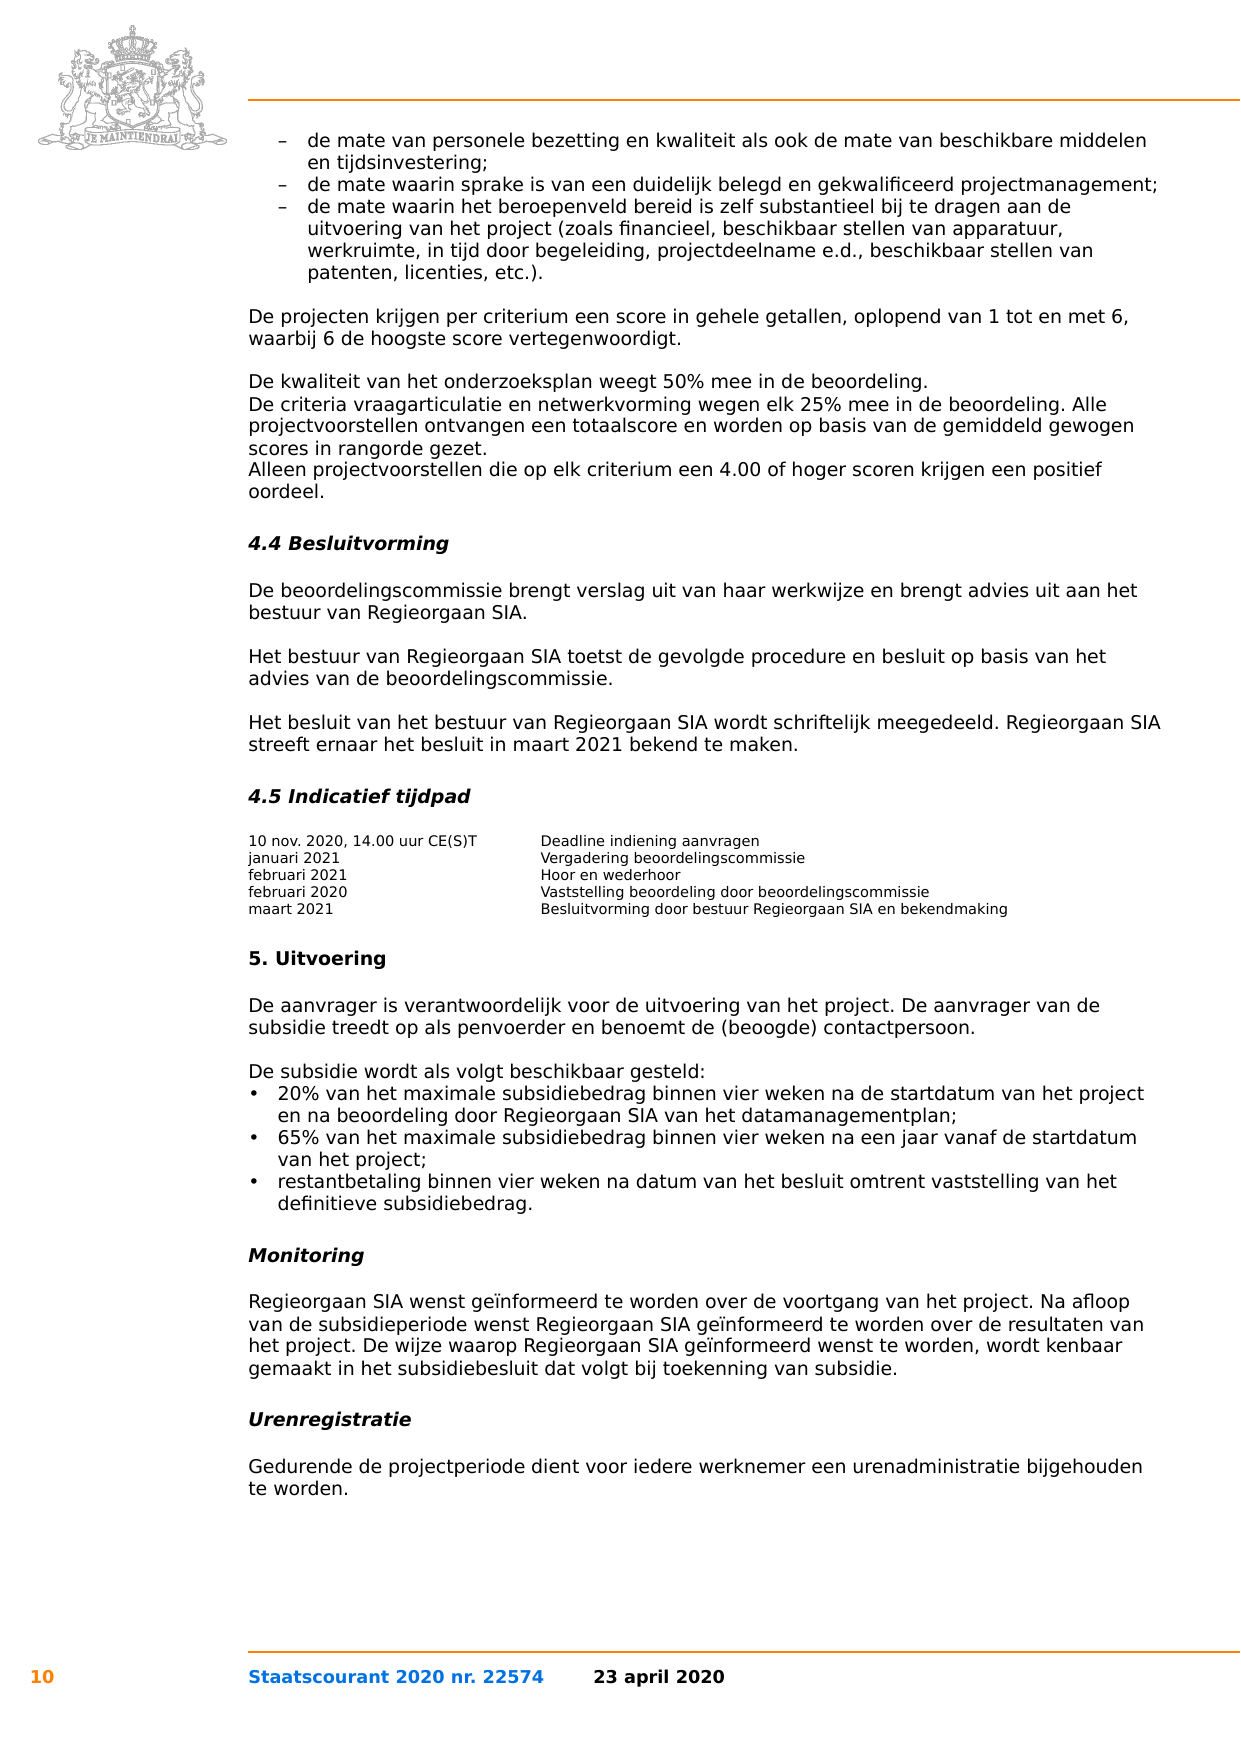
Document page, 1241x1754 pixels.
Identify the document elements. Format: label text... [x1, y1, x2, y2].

text – de mate van personele bezetting en kwaliteit als ook de mate van beschikbare middelen en tijdsinvestering; [278, 130, 1163, 174]
text De aanvrager is verantwoordelijk voor de uitvoering van het project. De aanvrager van de subsidie treedt op als penvoerder en benoemt de (beoogde) contactpersoon. [248, 995, 1163, 1039]
text • restantbetaling binnen vier weken na datum van het besluit omtrent vaststelling van het definitieve subsidiebedrag. [248, 1171, 1163, 1214]
text De kwaliteit van het onderzoeksplan weegt 50% mee in de beoordeling. [248, 371, 1163, 393]
text Het bestuur van Regieorgaan SIA toetst de gevolgde procedure en besluit op basis van het advies van de beoordelingscommissie. [248, 646, 1163, 690]
table_cell februari 2021 [248, 867, 534, 884]
text Het besluit van het bestuur van Regieorgaan SIA wordt schriftelijk meegedeeld. Regieorgaan SIA streeft ernaar het besluit in maart 2021 bekend te maken. [248, 712, 1163, 756]
table_cell januari 2021 [248, 850, 534, 867]
subtitle Urenregistratie [248, 1409, 1163, 1431]
text • 65% van het maximale subsidiebedrag binnen vier weken na een jaar vanaf de startdatum van het project; [248, 1127, 1163, 1171]
text Gedurende de projectperiode dient voor iedere werknemer een urenadministratie bijgehouden te worden. [248, 1456, 1163, 1500]
text – de mate waarin sprake is van een duidelijk belegd en gekwalificeerd projectmanagement; [278, 174, 1163, 196]
subtitle 4.4 Besluitvorming [248, 533, 1163, 555]
table_cell Vaststelling beoordeling door beoordelingscommissie [535, 884, 1163, 901]
text • 20% van het maximale subsidiebedrag binnen vier weken na de startdatum van het project en na beoordeling door Regieorgaan SIA van het datamanagementplan; [248, 1083, 1163, 1127]
subtitle 5. Uitvoering [248, 948, 1163, 970]
text De criteria vraagarticulatie en netwerkvorming wegen elk 25% mee in de beoordeling. Alle projectvoorstellen ontvangen een totaalscore en worden op basis van de gemiddeld gewogen scores in rangorde gezet. [248, 393, 1163, 459]
table_cell Vergadering beoordelingscommissie [535, 850, 1163, 867]
table_cell maart 2021 [248, 901, 534, 918]
text De beoordelingscommissie brengt verslag uit van haar werkwijze en brengt advies uit aan het bestuur van Regieorgaan SIA. [248, 580, 1163, 624]
table_cell Besluitvorming door bestuur Regieorgaan SIA en bekendmaking [535, 901, 1163, 918]
text Regieorgaan SIA wenst geïnformeerd te worden over de voortgang van het project. Na afloop van de subsidieperiode wenst Regieorgaan SIA geïnformeerd te worden over de resultaten van het project. De wijze waarop Regieorgaan SIA geïnformeerd wenst te worden, wordt kenbaar gemaakt in het subsidiebesluit dat volgt bij toekenning van subsidie. [248, 1291, 1163, 1379]
table_header 10 nov. 2020, 14.00 uur CE(S)T [248, 833, 534, 850]
text – de mate waarin het beroepenveld bereid is zelf substantieel bij te dragen aan de uitvoering van het project (zoals financieel, beschikbaar stellen van apparatuur, werkruimte, in tijd door begeleiding, projectdeelname e.d., beschikbaar stellen van patenten, licenties, etc.). [278, 196, 1163, 284]
picture [38, 25, 227, 150]
text De projecten krijgen per criterium een score in gehele getallen, oplopend van 1 tot en met 6, waarbij 6 de hoogste score vertegenwoordigt. [248, 306, 1163, 349]
text Alleen projectvoorstellen die op elk criterium een 4.00 of hoger scoren krijgen een positief oordeel. [248, 459, 1163, 503]
subtitle 4.5 Indicatief tijdpad [248, 786, 1163, 808]
table_cell februari 2020 [248, 884, 534, 901]
text De subsidie wordt als volgt beschikbaar gesteld: [248, 1061, 1163, 1083]
table_header Deadline indiening aanvragen [535, 833, 1163, 850]
table_cell Hoor en wederhoor [535, 867, 1163, 884]
subtitle Monitoring [248, 1244, 1163, 1266]
